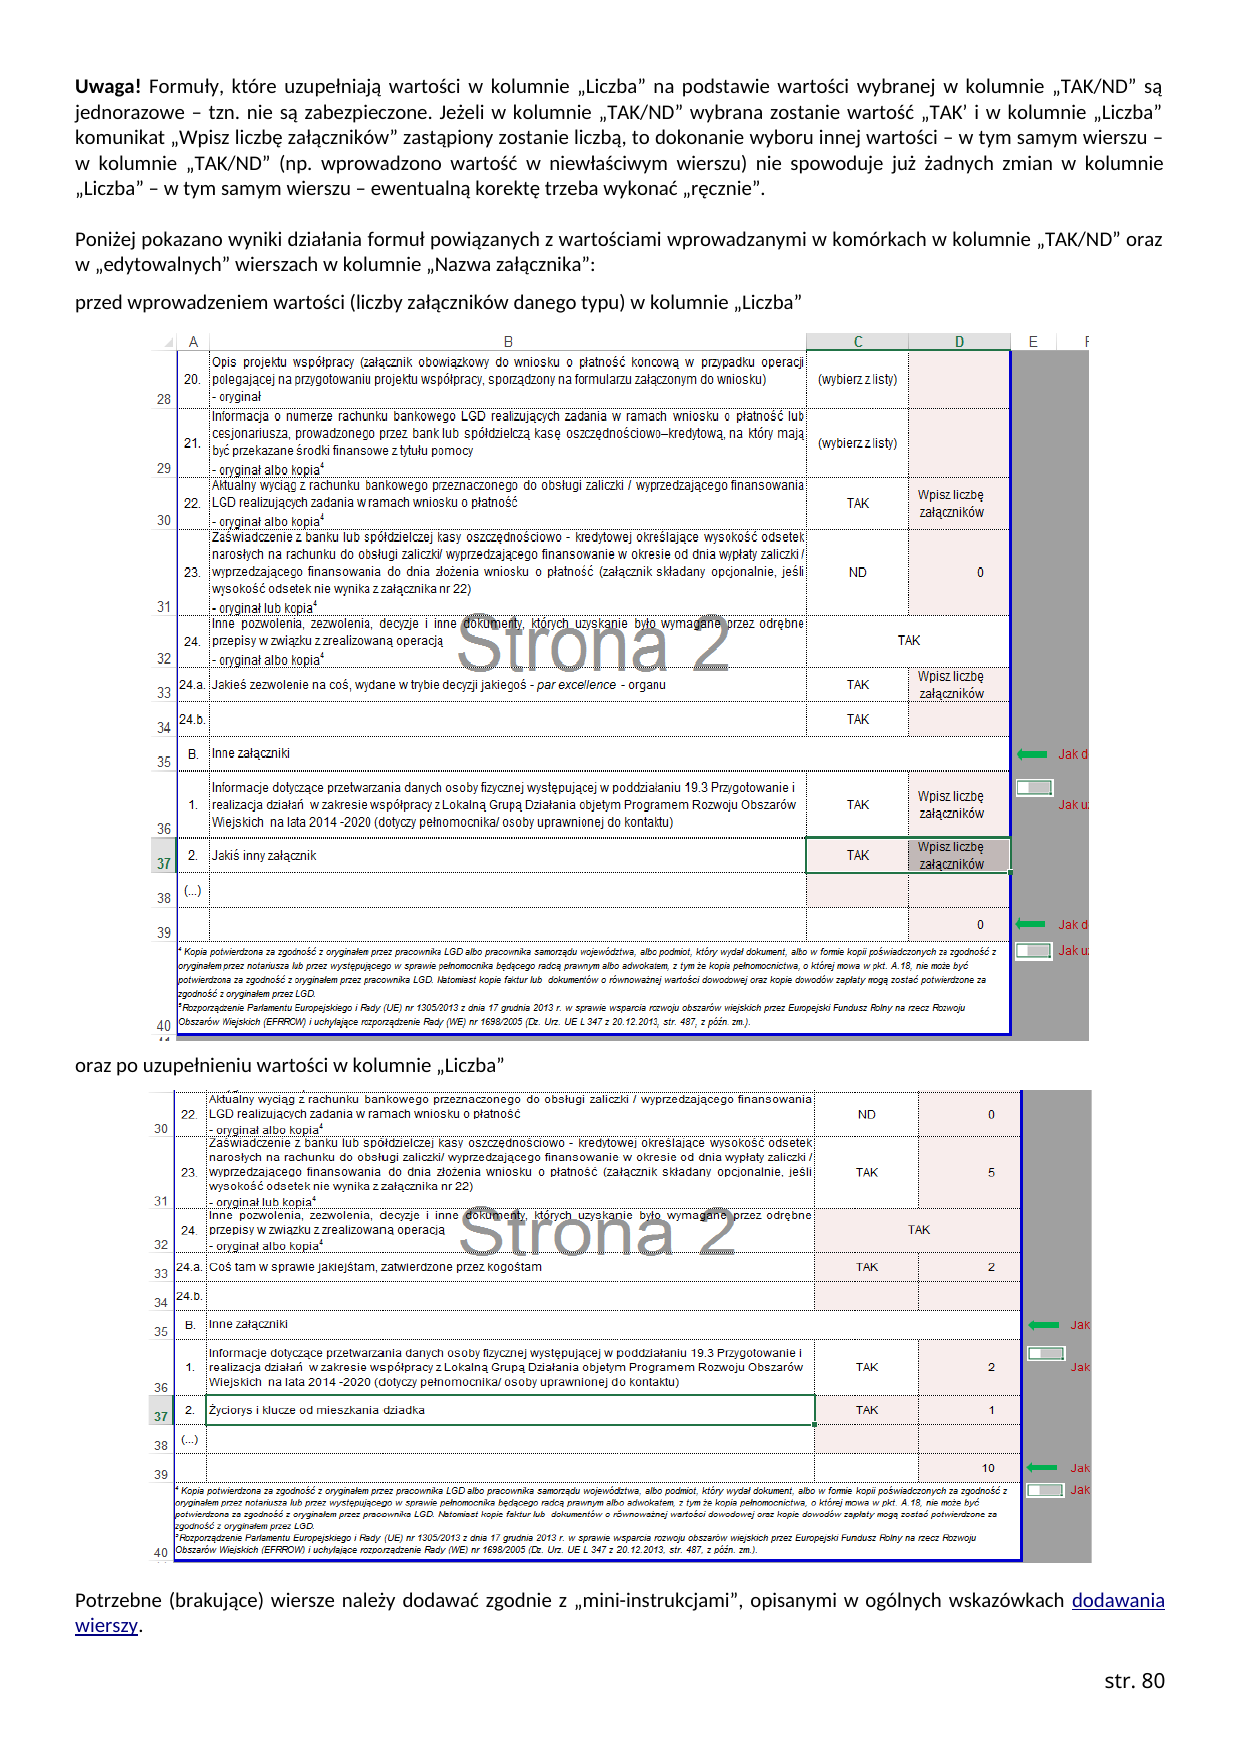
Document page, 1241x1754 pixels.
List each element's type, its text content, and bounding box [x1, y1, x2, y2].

text Uwaga! Formuły, które uzupełniają wartości w kolumnie „Liczba” na podstawie wartości wybranej w kolumnie „TAK/ND” są jednorazowe – tzn. nie są zabezpieczone. Jeżeli w kolumnie „TAK/ND” wybrana zostanie wartość „TAK’ i w kolumnie „Liczba” komunikat „Wpisz liczbę załączników” zastąpiony zostanie liczbą, to dokonanie wyboru innej wartości – w tym samym wierszu – w kolumnie „TAK/ND” (np. wprowadzono wartość w niewłaściwym wierszu) nie spowoduje już żadnych zmian w kolumnie „Liczba” – w tym samym wierszu – ewentualną korektę trzeba wykonać „ręcznie”. [75, 74, 1165, 201]
list Potrzebne (brakujące) wiersze należy dodawać zgodnie z „mini-instrukcjami”, opisanymi w ogólnych wskazówkach dodawania wierszy. [75, 1587, 1165, 1638]
text Poniżej pokazano wyniki działania formuł powiązanych z wartościami wprowadzanymi w komórkach w kolumnie „TAK/ND” oraz w „edytowalnych” wierszach w kolumnie „Nazwa załącznika”: [75, 226, 1165, 277]
list oraz po uzupełnieniu wartości w kolumnie „Liczba” [75, 1053, 1165, 1078]
picture [148, 1090, 1092, 1563]
text przed wprowadzeniem wartości (liczby załączników danego typu) w kolumnie „Liczba” [75, 289, 1165, 314]
picture [151, 327, 1089, 1041]
